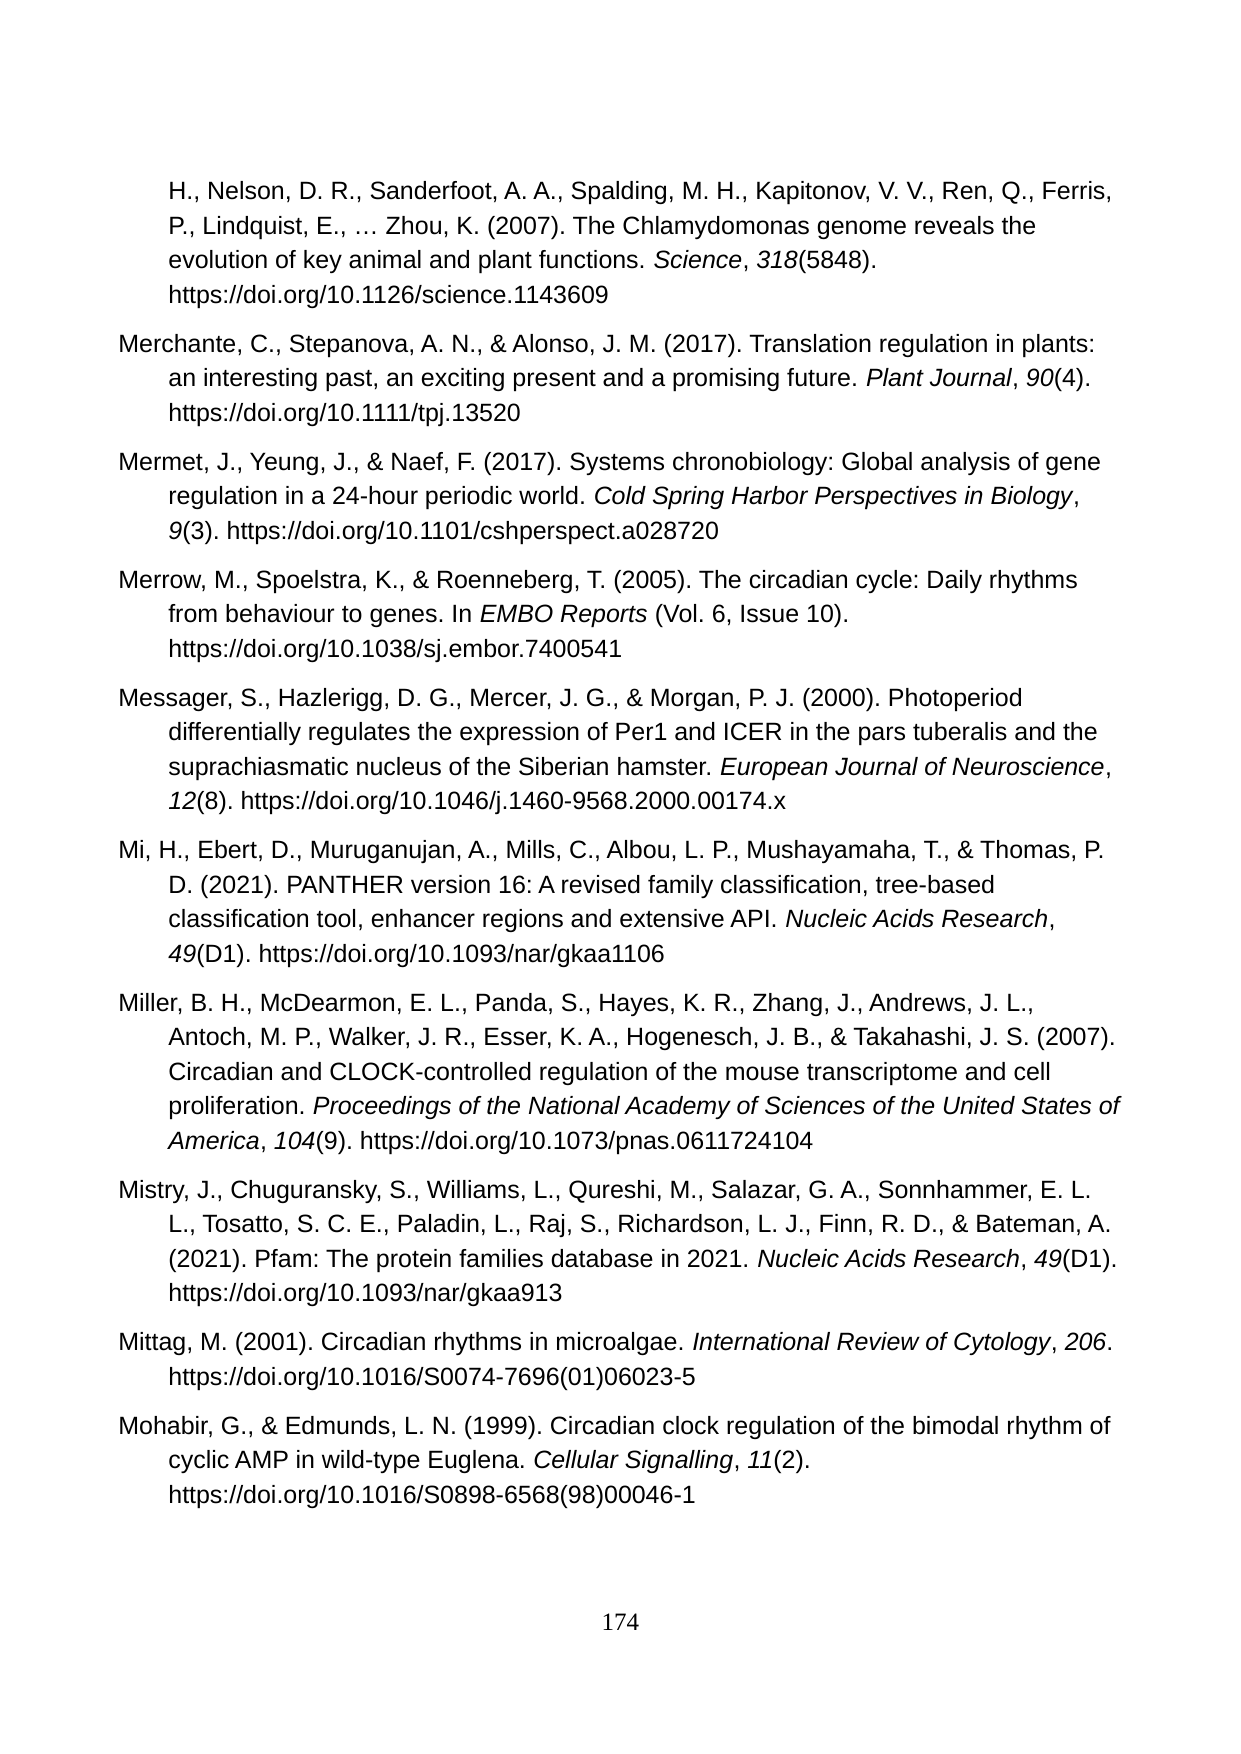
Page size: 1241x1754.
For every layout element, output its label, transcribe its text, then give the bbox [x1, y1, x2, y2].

text Merchante, C., Stepanova, A. N., & Alonso, J. M. (2017). Translation regulation in plants: an interesting past, an exciting present and a promising future. Plant Journal, 90(4). https://doi.org/10.1111/tpj.13520 [118, 329, 1122, 427]
text H., Nelson, D. R., Sanderfoot, A. A., Spalding, M. H., Kapitonov, V. V., Ren, Q., Ferris, P., Lindquist, E., … Zhou, K. (2007). The Chlamydomonas genome reveals the evolution of key animal and plant functions. Science, 318(5848). https://doi.org/10.1126/science.1143609 [118, 176, 1122, 308]
text Mistry, J., Chuguransky, S., Williams, L., Qureshi, M., Salazar, G. A., Sonnhammer, E. L. L., Tosatto, S. C. E., Paladin, L., Raj, S., Richardson, L. J., Finn, R. D., & Bateman, A. (2021). Pfam: The protein families database in 2021. Nucleic Acids Research, 49(D1). https://doi.org/10.1093/nar/gkaa913 [118, 1175, 1122, 1307]
text Mittag, M. (2001). Circadian rhythms in microalgae. International Review of Cytology, 206. https://doi.org/10.1016/S0074-7696(01)06023-5 [118, 1327, 1122, 1391]
text Messager, S., Hazlerigg, D. G., Mercer, J. G., & Morgan, P. J. (2000). Photoperiod differentially regulates the expression of Per1 and ICER in the pars tuberalis and the suprachiasmatic nucleus of the Siberian hamster. European Journal of Neuroscience, 12(8). https://doi.org/10.1046/j.1460-9568.2000.00174.x [118, 683, 1122, 815]
text Mi, H., Ebert, D., Muruganujan, A., Mills, C., Albou, L. P., Mushayamaha, T., & Thomas, P. D. (2021). PANTHER version 16: A revised family classification, tree-based classification tool, enhancer regions and extensive API. Nucleic Acids Research, 49(D1). https://doi.org/10.1093/nar/gkaa1106 [118, 835, 1122, 968]
text Miller, B. H., McDearmon, E. L., Panda, S., Hayes, K. R., Zhang, J., Andrews, J. L., Antoch, M. P., Walker, J. R., Esser, K. A., Hogenesch, J. B., & Takahashi, J. S. (2007). Circadian and CLOCK-controlled regulation of the mouse transcriptome and cell proliferation. Proceedings of the National Academy of Sciences of the United States of America, 104(9). https://doi.org/10.1073/pnas.0611724104 [118, 988, 1122, 1154]
text Mermet, J., Yeung, J., & Naef, F. (2017). Systems chronobiology: Global analysis of gene regulation in a 24-hour periodic world. Cold Spring Harbor Perspectives in Biology, 9(3). https://doi.org/10.1101/cshperspect.a028720 [118, 447, 1122, 544]
text Merrow, M., Spoelstra, K., & Roenneberg, T. (2005). The circadian cycle: Daily rhythms from behaviour to genes. In EMBO Reports (Vol. 6, Issue 10). https://doi.org/10.1038/sj.embor.7400541 [118, 565, 1122, 663]
text Mohabir, G., & Edmunds, L. N. (1999). Circadian clock regulation of the bimodal rhythm of cyclic AMP in wild-type Euglena. Cellular Signalling, 11(2). https://doi.org/10.1016/S0898-6568(98)00046-1 [118, 1411, 1122, 1509]
